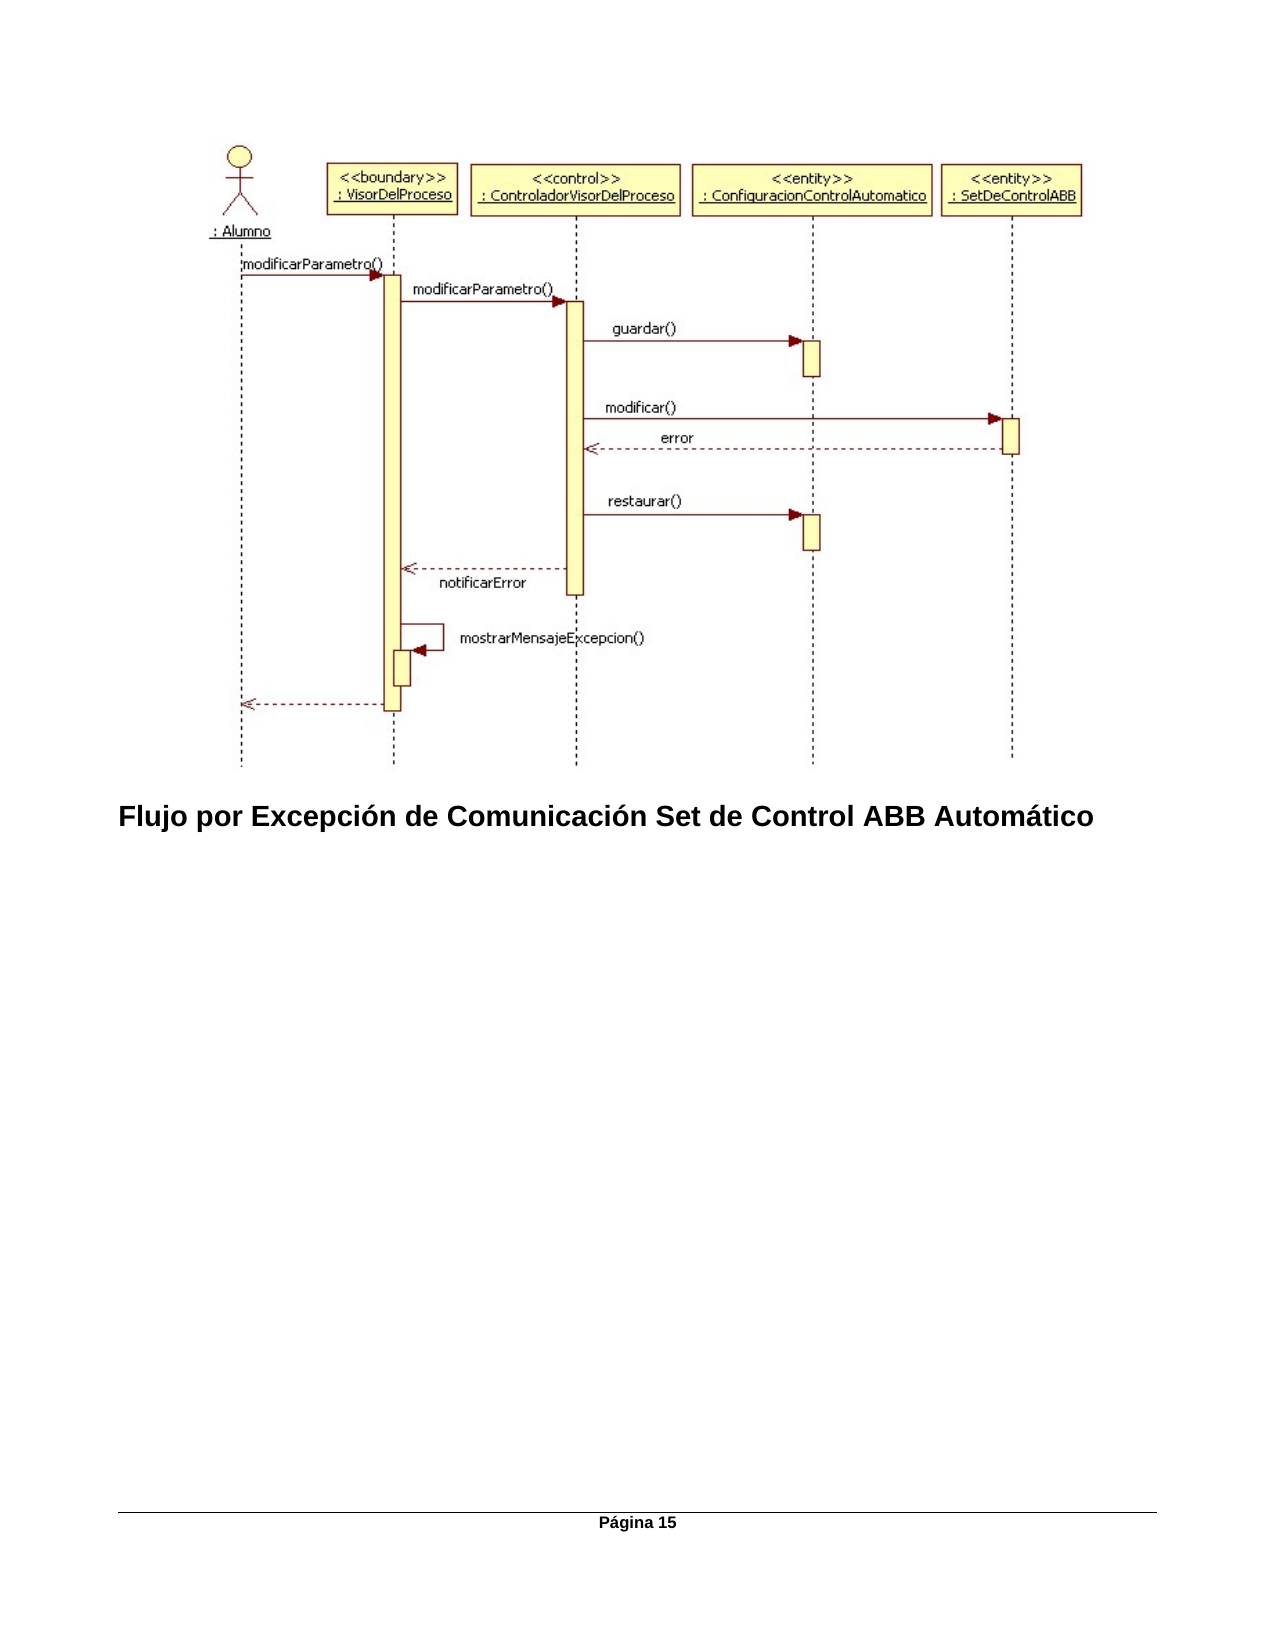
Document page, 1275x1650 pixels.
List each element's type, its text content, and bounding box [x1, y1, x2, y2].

picture [165, 118, 1110, 796]
subtitle Flujo por Excepción de Comunicación Set de Control ABB Automático [118, 796, 1157, 833]
